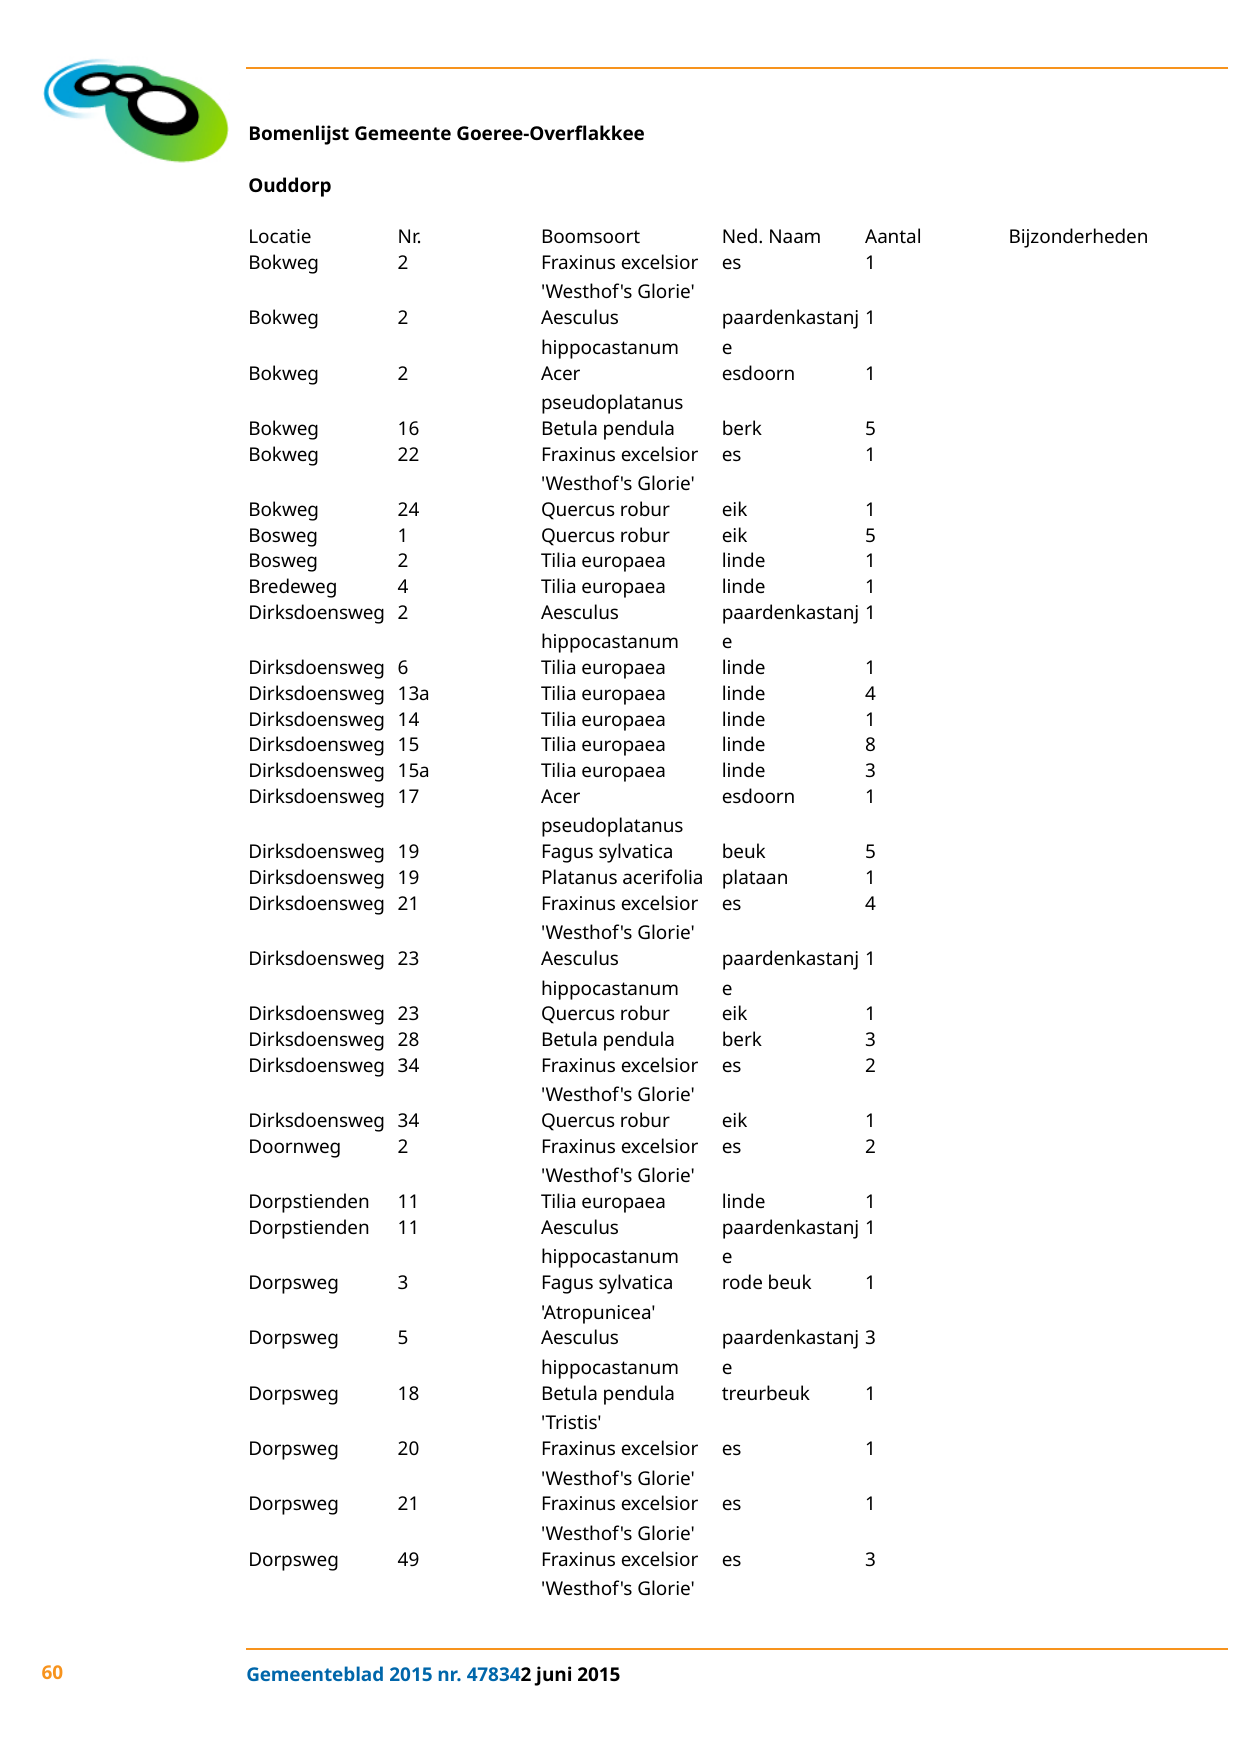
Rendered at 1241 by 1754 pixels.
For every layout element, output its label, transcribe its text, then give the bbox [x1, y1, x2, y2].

table_cell 5 [865, 522, 1008, 548]
table_cell Dorpstienden [248, 1214, 397, 1269]
table_cell Dirksdoensweg [248, 706, 397, 732]
table_cell 23 [398, 1000, 541, 1026]
table_cell [541, 172, 722, 198]
table_cell [1008, 172, 1152, 198]
table_cell Acer pseudoplatanus [541, 783, 722, 838]
table_cell Dirksdoensweg [248, 1107, 397, 1133]
table_cell es [722, 890, 865, 945]
table_cell [1008, 732, 1152, 757]
table_cell 2 [865, 1052, 1008, 1107]
table_cell berk [722, 1026, 865, 1052]
table_cell Tilia europaea [541, 706, 722, 732]
table_cell [1008, 1269, 1152, 1324]
table_cell 17 [398, 783, 541, 838]
table_cell 2 [398, 599, 541, 654]
table_cell 1 [865, 360, 1008, 415]
table_cell 1 [865, 1000, 1008, 1026]
table_cell 34 [398, 1052, 541, 1107]
table_cell 49 [398, 1546, 541, 1601]
table_cell [1008, 1491, 1152, 1546]
table_cell 15a [398, 757, 541, 783]
table_cell linde [722, 654, 865, 680]
table_cell 4 [865, 890, 1008, 945]
table_cell Tilia europaea [541, 654, 722, 680]
table_cell 11 [398, 1214, 541, 1269]
table_cell 4 [398, 573, 541, 599]
table_cell [1008, 573, 1152, 599]
table_cell 5 [865, 838, 1008, 864]
table_cell linde [722, 732, 865, 757]
table_cell [1008, 890, 1152, 945]
table_cell Doornweg [248, 1133, 397, 1188]
table_cell Dorpsweg [248, 1269, 397, 1324]
table_cell Nr. [398, 224, 541, 249]
table_cell Betula pendula [541, 1026, 722, 1052]
table_cell Quercus robur [541, 522, 722, 548]
table_cell Platanus acerifolia [541, 864, 722, 890]
table_cell 1 [865, 496, 1008, 522]
table_cell Bokweg [248, 415, 397, 441]
table_cell linde [722, 1188, 865, 1214]
table_cell 11 [398, 1188, 541, 1214]
table_cell eik [722, 522, 865, 548]
table_cell Bijzonderheden [1008, 224, 1152, 249]
table_cell Quercus robur [541, 1107, 722, 1133]
table_cell 6 [398, 654, 541, 680]
table_cell Quercus robur [541, 1000, 722, 1026]
table_cell Dirksdoensweg [248, 1000, 397, 1026]
table_cell linde [722, 573, 865, 599]
table_cell Dorpsweg [248, 1491, 397, 1546]
table_cell 3 [865, 1325, 1008, 1380]
table_cell [1008, 1325, 1152, 1380]
table_cell 2 [865, 1133, 1008, 1188]
table_cell [1008, 783, 1152, 838]
table_cell 22 [398, 441, 541, 496]
table_cell Dirksdoensweg [248, 838, 397, 864]
table_cell paardenkastanje [722, 1325, 865, 1380]
table_cell 1 [865, 599, 1008, 654]
table_cell Boomsoort [541, 224, 722, 249]
table_cell Fraxinus excelsior 'Westhof's Glorie' [541, 1491, 722, 1546]
table_cell [1008, 706, 1152, 732]
table_cell Acer pseudoplatanus [541, 360, 722, 415]
table_cell [1008, 1214, 1152, 1269]
table_cell 1 [865, 654, 1008, 680]
table_cell [1008, 1188, 1152, 1214]
table_cell Dorpsweg [248, 1546, 397, 1601]
table_cell [1008, 1435, 1152, 1491]
table_cell Bosweg [248, 522, 397, 548]
table_cell eik [722, 1107, 865, 1133]
table_cell 1 [865, 441, 1008, 496]
table_cell 1 [865, 548, 1008, 573]
table_cell [865, 146, 1008, 172]
table_cell paardenkastanje [722, 599, 865, 654]
table_cell Fraxinus excelsior 'Westhof's Glorie' [541, 1546, 722, 1601]
picture [41, 47, 231, 172]
table_cell 1 [865, 706, 1008, 732]
table_cell 1 [865, 1214, 1008, 1269]
table_cell Dirksdoensweg [248, 945, 397, 1000]
table_cell Dirksdoensweg [248, 680, 397, 706]
table_cell [541, 198, 722, 223]
table_cell 1 [865, 864, 1008, 890]
table_cell Dirksdoensweg [248, 783, 397, 838]
table_cell Fraxinus excelsior 'Westhof's Glorie' [541, 1133, 722, 1188]
table_cell Fraxinus excelsior 'Westhof's Glorie' [541, 1435, 722, 1491]
table_cell [1008, 945, 1152, 1000]
table_cell paardenkastanje [722, 945, 865, 1000]
table_cell 1 [865, 249, 1008, 304]
table_cell 2 [398, 360, 541, 415]
table_cell Fraxinus excelsior 'Westhof's Glorie' [541, 441, 722, 496]
table_cell [865, 172, 1008, 198]
table_cell [1008, 1380, 1152, 1435]
table_cell es [722, 1133, 865, 1188]
table_cell es [722, 1052, 865, 1107]
table_cell [1008, 1546, 1152, 1601]
table_cell Aesculus hippocastanum [541, 305, 722, 360]
table_cell 8 [865, 732, 1008, 757]
table_cell 2 [398, 249, 541, 304]
table_cell [722, 146, 865, 172]
table_cell linde [722, 680, 865, 706]
table_cell Tilia europaea [541, 573, 722, 599]
table_cell [865, 198, 1008, 223]
table_cell [1008, 305, 1152, 360]
table_cell 21 [398, 890, 541, 945]
table_cell 19 [398, 864, 541, 890]
table_cell [248, 146, 397, 172]
table_cell Tilia europaea [541, 1188, 722, 1214]
table_cell [1008, 249, 1152, 304]
table_cell Fagus sylvatica [541, 838, 722, 864]
table_cell [1008, 1000, 1152, 1026]
table_cell Dirksdoensweg [248, 732, 397, 757]
table_cell 19 [398, 838, 541, 864]
table_cell Dorpsweg [248, 1325, 397, 1380]
table_cell 2 [398, 548, 541, 573]
table_header [1008, 121, 1152, 146]
table_cell [398, 146, 541, 172]
table_cell eik [722, 496, 865, 522]
table_cell [1008, 1052, 1152, 1107]
table_cell 5 [398, 1325, 541, 1380]
table_cell Locatie [248, 224, 397, 249]
table_cell 34 [398, 1107, 541, 1133]
table_cell [1008, 415, 1152, 441]
table_cell [1008, 1026, 1152, 1052]
table_cell es [722, 249, 865, 304]
table_cell [1008, 864, 1152, 890]
table_cell 1 [865, 945, 1008, 1000]
table_cell Bokweg [248, 441, 397, 496]
table_cell esdoorn [722, 360, 865, 415]
table_cell Dorpsweg [248, 1435, 397, 1491]
table_cell 14 [398, 706, 541, 732]
table_cell es [722, 1546, 865, 1601]
table_cell Betula pendula 'Tristis' [541, 1380, 722, 1435]
table_cell [1008, 757, 1152, 783]
table_cell Tilia europaea [541, 548, 722, 573]
table_cell Bokweg [248, 496, 397, 522]
table_cell 3 [865, 757, 1008, 783]
table_cell [1008, 522, 1152, 548]
table_cell [722, 172, 865, 198]
table_cell 4 [865, 680, 1008, 706]
table_cell Fraxinus excelsior 'Westhof's Glorie' [541, 1052, 722, 1107]
table_cell 28 [398, 1026, 541, 1052]
table_cell Fraxinus excelsior 'Westhof's Glorie' [541, 890, 722, 945]
table_cell [1008, 146, 1152, 172]
table_cell [722, 198, 865, 223]
table_cell [1008, 496, 1152, 522]
table_cell 15 [398, 732, 541, 757]
table_cell [1008, 654, 1152, 680]
table_cell 24 [398, 496, 541, 522]
table_cell eik [722, 1000, 865, 1026]
table_cell 1 [865, 783, 1008, 838]
table_cell Dorpstienden [248, 1188, 397, 1214]
table_cell Aesculus hippocastanum [541, 945, 722, 1000]
table_cell Bosweg [248, 548, 397, 573]
table_cell es [722, 441, 865, 496]
table_cell treurbeuk [722, 1380, 865, 1435]
table_cell Dirksdoensweg [248, 1052, 397, 1107]
table_cell es [722, 1491, 865, 1546]
table_cell [398, 198, 541, 223]
table_cell Tilia europaea [541, 680, 722, 706]
table_cell es [722, 1435, 865, 1491]
table_cell Fraxinus excelsior 'Westhof's Glorie' [541, 249, 722, 304]
table_cell 21 [398, 1491, 541, 1546]
table_cell 3 [865, 1026, 1008, 1052]
table_cell Dirksdoensweg [248, 757, 397, 783]
table_cell Betula pendula [541, 415, 722, 441]
table_cell linde [722, 548, 865, 573]
table_cell [1008, 1133, 1152, 1188]
table_cell [1008, 548, 1152, 573]
table_cell 1 [398, 522, 541, 548]
table_cell rode beuk [722, 1269, 865, 1324]
table_cell linde [722, 757, 865, 783]
table_cell [248, 198, 397, 223]
table_cell Aantal [865, 224, 1008, 249]
table_cell plataan [722, 864, 865, 890]
table_cell Bokweg [248, 305, 397, 360]
table_cell 1 [865, 305, 1008, 360]
table_cell 3 [865, 1546, 1008, 1601]
table_cell esdoorn [722, 783, 865, 838]
table_cell [541, 146, 722, 172]
table_cell Aesculus hippocastanum [541, 1214, 722, 1269]
table_cell berk [722, 415, 865, 441]
table_cell Dirksdoensweg [248, 890, 397, 945]
table_cell Dorpsweg [248, 1380, 397, 1435]
table_cell 2 [398, 305, 541, 360]
table_cell Bredeweg [248, 573, 397, 599]
table_cell 1 [865, 573, 1008, 599]
table_cell 2 [398, 1133, 541, 1188]
table_cell [1008, 198, 1152, 223]
table_cell Dirksdoensweg [248, 599, 397, 654]
table_header [865, 121, 1008, 146]
table_cell 23 [398, 945, 541, 1000]
table_cell Fagus sylvatica 'Atropunicea' [541, 1269, 722, 1324]
table_cell Bokweg [248, 360, 397, 415]
table_cell 3 [398, 1269, 541, 1324]
table_cell 1 [865, 1380, 1008, 1435]
table_cell 20 [398, 1435, 541, 1491]
table_cell [398, 172, 541, 198]
table_cell Bokweg [248, 249, 397, 304]
table_cell 1 [865, 1491, 1008, 1546]
table_cell 18 [398, 1380, 541, 1435]
table_cell Aesculus hippocastanum [541, 599, 722, 654]
table_cell [1008, 441, 1152, 496]
table_cell Quercus robur [541, 496, 722, 522]
table_cell 1 [865, 1435, 1008, 1491]
table_cell 1 [865, 1188, 1008, 1214]
table_cell [1008, 360, 1152, 415]
table_cell [1008, 599, 1152, 654]
table_cell linde [722, 706, 865, 732]
table_cell 5 [865, 415, 1008, 441]
table_cell Ouddorp [248, 172, 397, 198]
table_cell Aesculus hippocastanum [541, 1325, 722, 1380]
table_header Bomenlijst Gemeente Goeree-Overflakkee [248, 121, 722, 146]
table_header [722, 121, 865, 146]
table_cell beuk [722, 838, 865, 864]
table_cell 1 [865, 1269, 1008, 1324]
table_cell paardenkastanje [722, 305, 865, 360]
table_cell 16 [398, 415, 541, 441]
table_cell Dirksdoensweg [248, 654, 397, 680]
table_cell Dirksdoensweg [248, 1026, 397, 1052]
table_cell [1008, 1107, 1152, 1133]
table_cell [1008, 838, 1152, 864]
table_cell paardenkastanje [722, 1214, 865, 1269]
table_cell Dirksdoensweg [248, 864, 397, 890]
table_cell Ned. Naam [722, 224, 865, 249]
table_cell [1008, 680, 1152, 706]
table_cell Tilia europaea [541, 757, 722, 783]
table_cell 13a [398, 680, 541, 706]
table_cell Tilia europaea [541, 732, 722, 757]
table_cell 1 [865, 1107, 1008, 1133]
